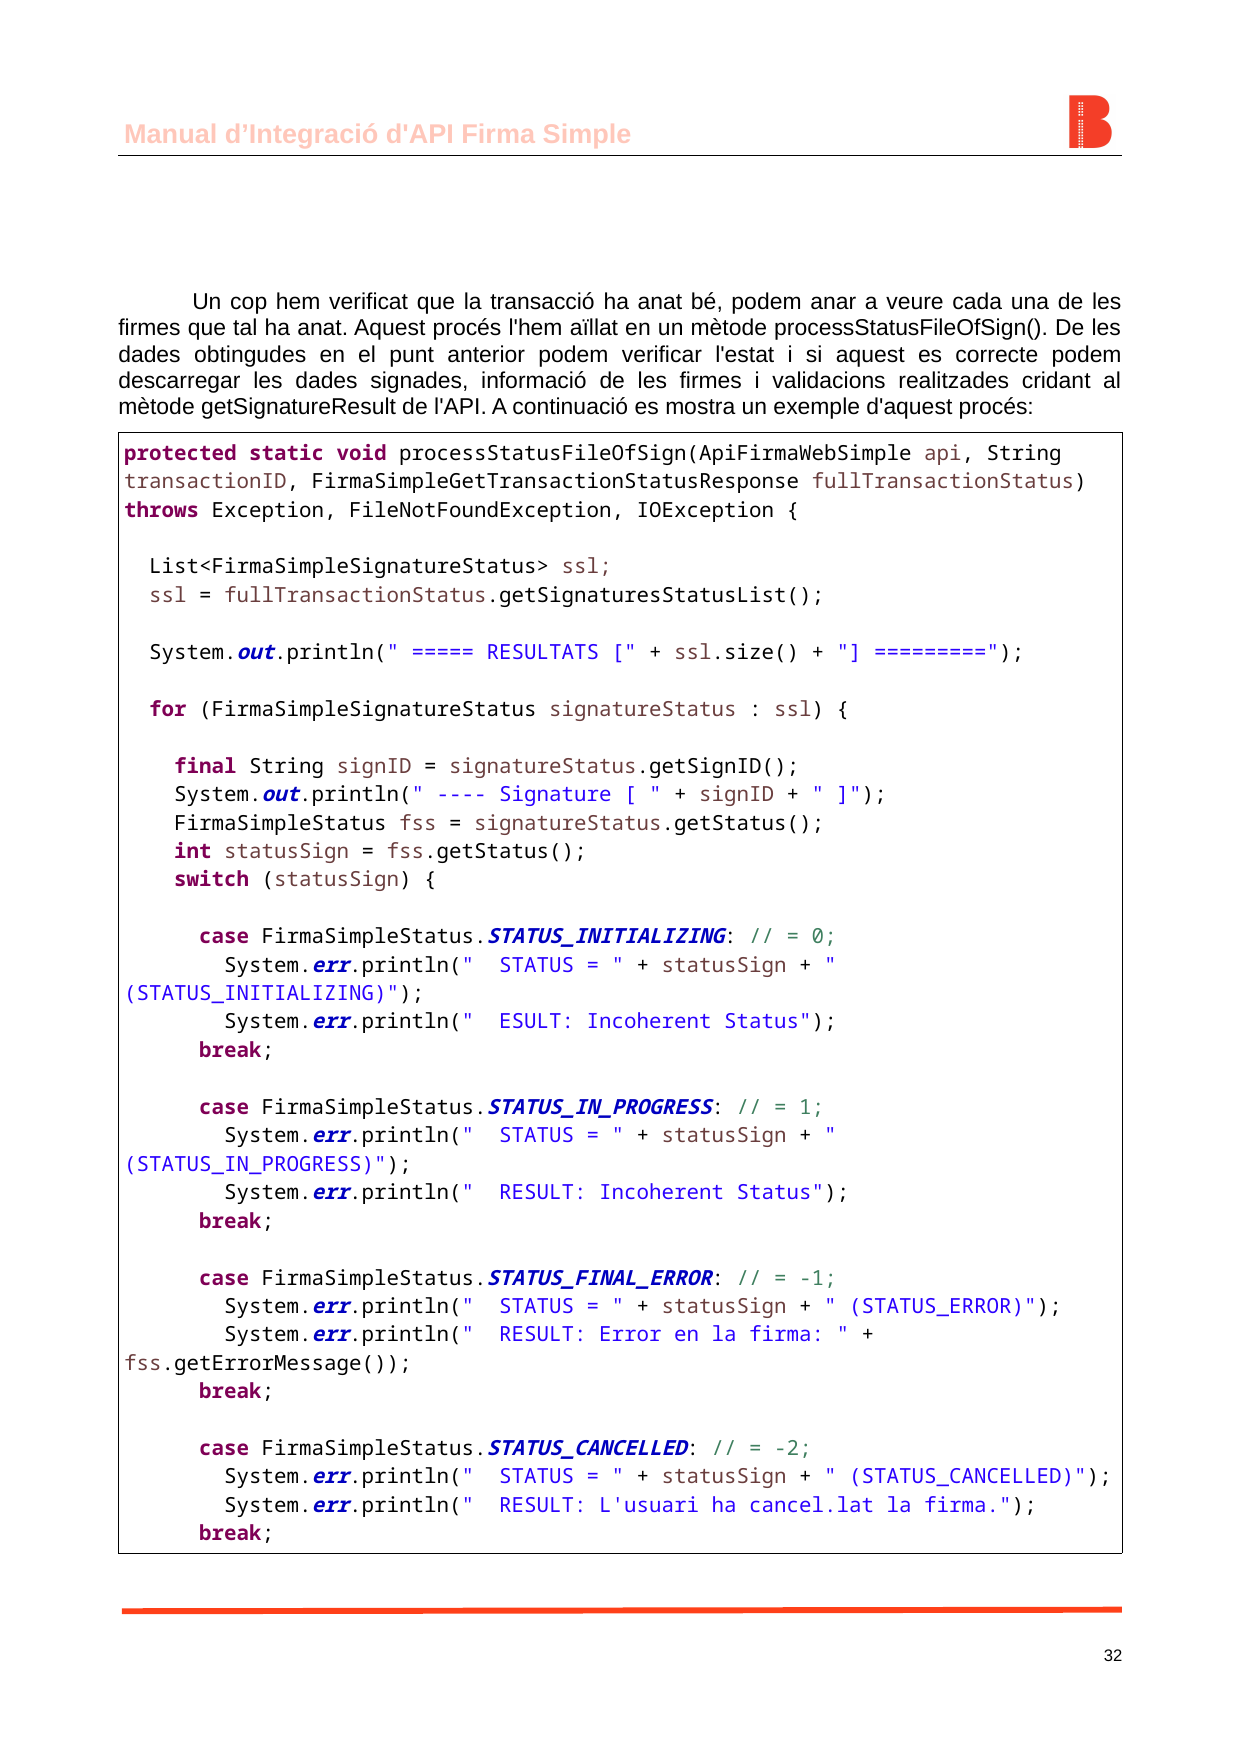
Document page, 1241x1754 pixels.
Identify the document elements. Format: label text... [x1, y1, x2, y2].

picture [1063, 94, 1117, 150]
text Un cop hem verificat que la transacció ha anat bé, podem anar a veure cada una de les firmes que tal ha anat. Aquest procés l'hem aïllat en un mètode processStatusFileOfSign(). De les dades obtingudes en el punt anterior podem verificar l'estat i si aquest es correcte podem descarregar les dades signades, informació de les firmes i validacions realitzades cridant al mètode getSignatureResult de l'API. A continuació es mostra un exemple d'aquest procés: [118, 288, 1122, 419]
table_header protected static void processStatusFileOfSign(ApiFirmaWebSimple api, String transactionID, FirmaSimpleGetTransactionStatusResponse fullTransactionStatus) throws Exception, FileNotFoundException, IOException { List<FirmaSimpleSignatureStatus> ssl; ssl = fullTransactionStatus.getSignaturesStatusList(); System.out.println(" ===== RESULTATS [" + ssl.size() + "] ========="); for (FirmaSimpleSignatureStatus signatureStatus : ssl) { final String signID = signatureStatus.getSignID(); System.out.println(" ---- Signature [ " + signID + " ]"); FirmaSimpleStatus fss = signatureStatus.getStatus(); int statusSign = fss.getStatus(); switch (statusSign) { case FirmaSimpleStatus.STATUS_INITIALIZING: // = 0; System.err.println(" STATUS = " + statusSign + " (STATUS_INITIALIZING)"); System.err.println(" ESULT: Incoherent Status"); break; case FirmaSimpleStatus.STATUS_IN_PROGRESS: // = 1; System.err.println(" STATUS = " + statusSign + " (STATUS_IN_PROGRESS)"); System.err.println(" RESULT: Incoherent Status"); break; case FirmaSimpleStatus.STATUS_FINAL_ERROR: // = -1; System.err.println(" STATUS = " + statusSign + " (STATUS_ERROR)"); System.err.println(" RESULT: Error en la firma: " + fss.getErrorMessage()); break; case FirmaSimpleStatus.STATUS_CANCELLED: // = -2; System.err.println(" STATUS = " + statusSign + " (STATUS_CANCELLED)"); System.err.println(" RESULT: L'usuari ha cancel.lat la firma."); break; [119, 433, 1122, 1553]
